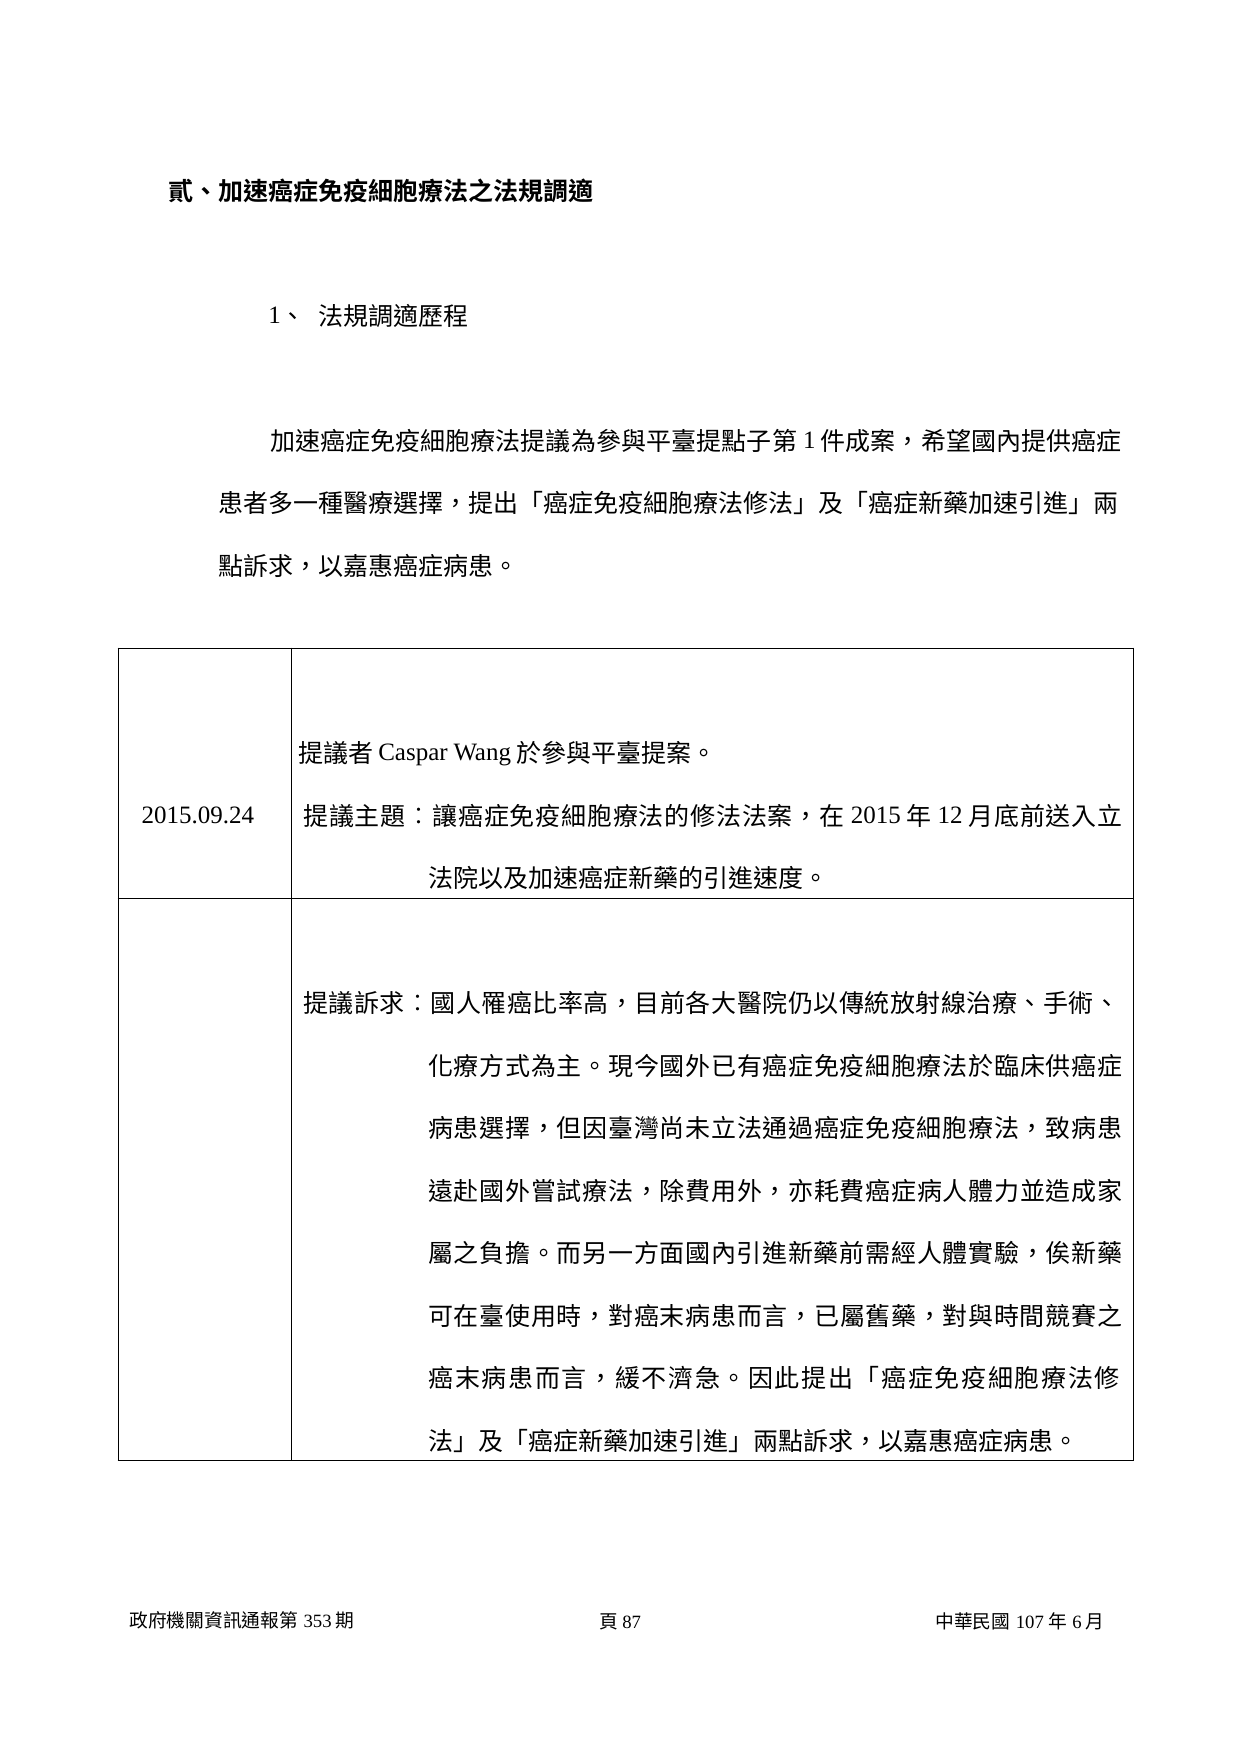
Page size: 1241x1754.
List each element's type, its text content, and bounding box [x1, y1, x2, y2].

table_header 提議者Caspar Wang於參與平臺提案。 提議主題︰讓癌症免疫細胞療法的修法法案，在2015年12月底前送入立法院以及加速癌症新藥的引進速度。 [292, 649, 1133, 898]
list 法規調適歷程 [268, 273, 1122, 335]
table_cell [119, 899, 291, 1460]
text 加速癌症免疫細胞療法提議為參與平臺提點子第1件成案，希望國內提供癌症患者多一種醫療選擇，提出「癌症免疫細胞療法修法」及「癌症新藥加速引進」兩點訴求，以嘉惠癌症病患。 [219, 398, 1122, 585]
table_header 2015.09.24 [119, 649, 291, 898]
table_cell 提議訴求︰國人罹癌比率高，目前各大醫院仍以傳統放射線治療、手術、化療方式為主。現今國外已有癌症免疫細胞療法於臨床供癌症病患選擇，但因臺灣尚未立法通過癌症免疫細胞療法，致病患遠赴國外嘗試療法，除費用外，亦耗費癌症病人體力並造成家屬之負擔。而另一方面國內引進新藥前需經人體實驗，俟新藥可在臺使用時，對癌末病患而言，已屬舊藥，對與時間競賽之癌末病患而言，緩不濟急。因此提出「癌症免疫細胞療法修法」及「癌症新藥加速引進」兩點訴求，以嘉惠癌症病患。 [292, 899, 1133, 1460]
list 加速癌症免疫細胞療法之法規調適 [168, 148, 1122, 210]
